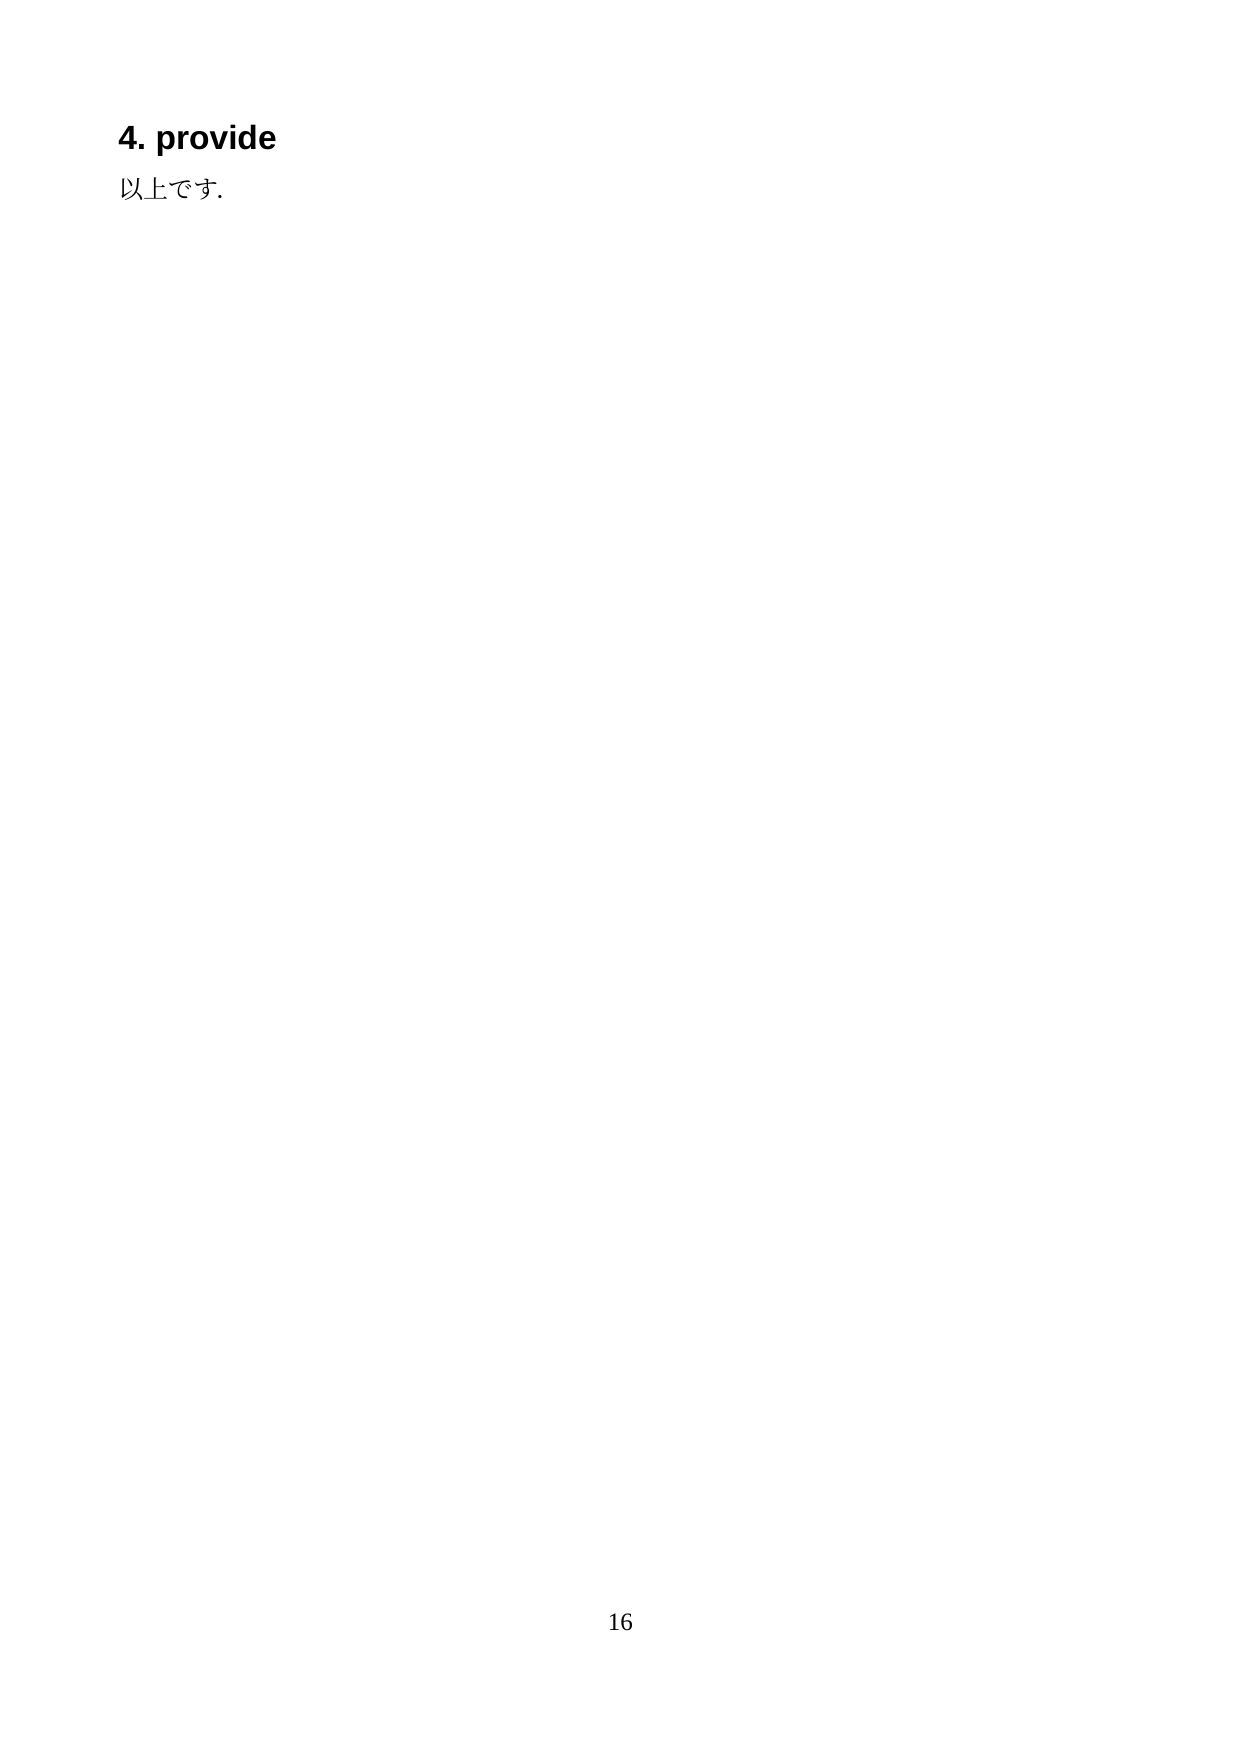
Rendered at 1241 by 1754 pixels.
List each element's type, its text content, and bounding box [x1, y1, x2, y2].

subtitle provide [118, 118, 1122, 157]
text 以上です． [118, 169, 1122, 234]
